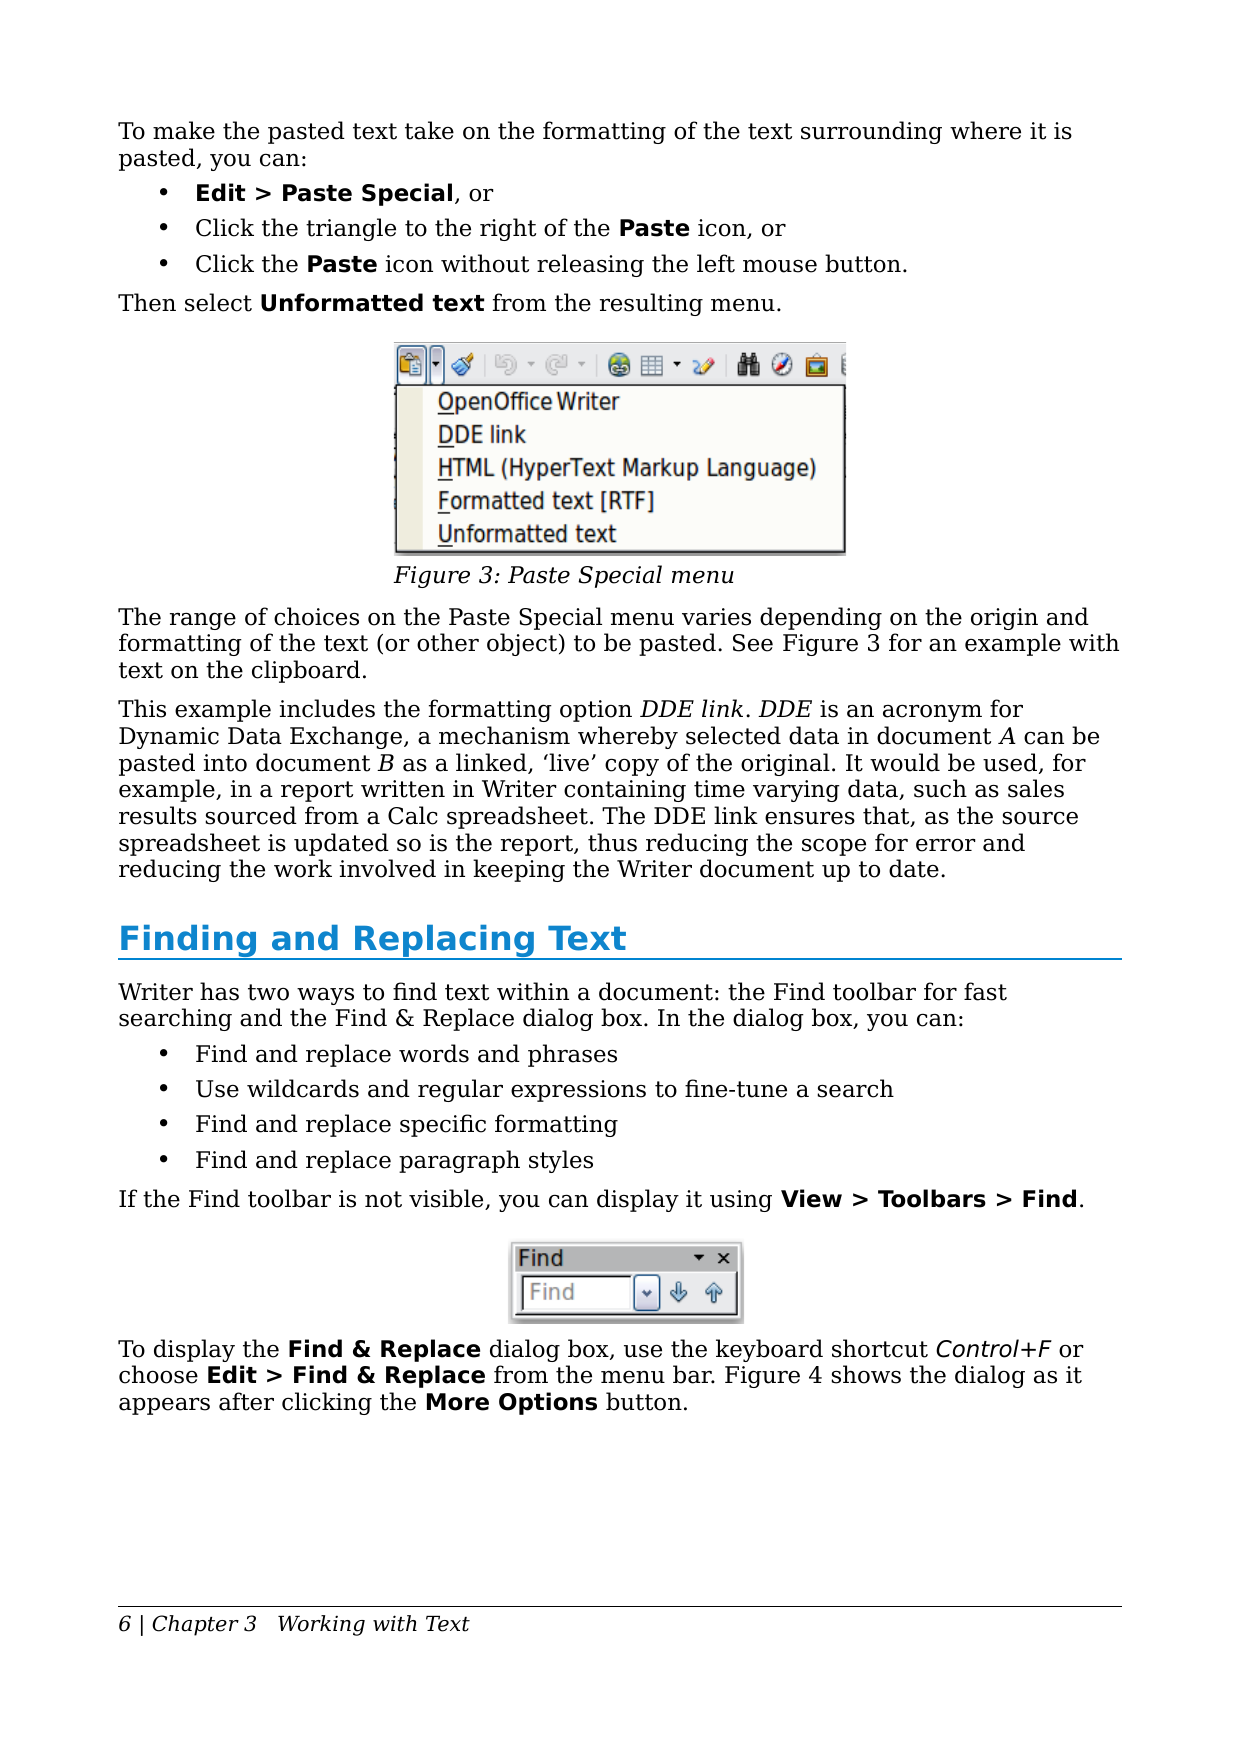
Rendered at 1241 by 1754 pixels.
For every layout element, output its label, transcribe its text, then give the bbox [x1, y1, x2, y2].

list Writer has two ways to find text within a document: the Find toolbar for fast searching and the Find & Replace dialog box. In the dialog box, you can: [118, 979, 1122, 1032]
list Click the triangle to the right of the Paste icon, or [156, 213, 1122, 242]
list Edit > Paste Special, or [156, 178, 1122, 207]
text Figure 3: Paste Special menu [394, 562, 846, 588]
list Find and replace paragraph styles [156, 1145, 1122, 1174]
list Find and replace words and phrases [156, 1039, 1122, 1068]
list Find and replace specific formatting [156, 1109, 1122, 1139]
text Then select Unformatted text from the resulting menu. [118, 290, 1122, 317]
text To display the Find & Replace dialog box, use the keyboard shortcut Control+F or choose Edit > Find & Replace from the menu bar. Figure 4 shows the dialog as it appears after clicking the More Options button. [118, 1336, 1122, 1416]
text The range of choices on the Paste Special menu varies depending on the origin and formatting of the text (or other object) to be pasted. See Figure 3 for an example with text on the clipboard. [118, 604, 1122, 684]
text This example includes the formatting option DDE link. DDE is an acronym for Dynamic Data Exchange, a mechanism whereby selected data in document A can be pasted into document B as a linked, ‘live’ copy of the original. It would be used, for example, in a report written in Writer containing time varying data, such as sales results sourced from a Calc spreadsheet. The DDE link ensures that, as the source spreadsheet is updated so is the report, thus reducing the scope for error and reducing the work involved in keeping the Writer document up to date. [118, 696, 1122, 883]
list Use wildcards and regular expressions to fine-tune a search [156, 1074, 1122, 1103]
text If the Find toolbar is not visible, you can display it using View > Toolbars > Find. [118, 1187, 1122, 1213]
picture [507, 1238, 745, 1324]
subtitle Finding and Replacing Text [118, 919, 1122, 958]
picture [393, 342, 847, 556]
list Click the Paste icon without releasing the left mouse button. [156, 249, 1122, 278]
list To make the pasted text take on the formatting of the text surrounding where it is pasted, you can: [118, 118, 1122, 171]
